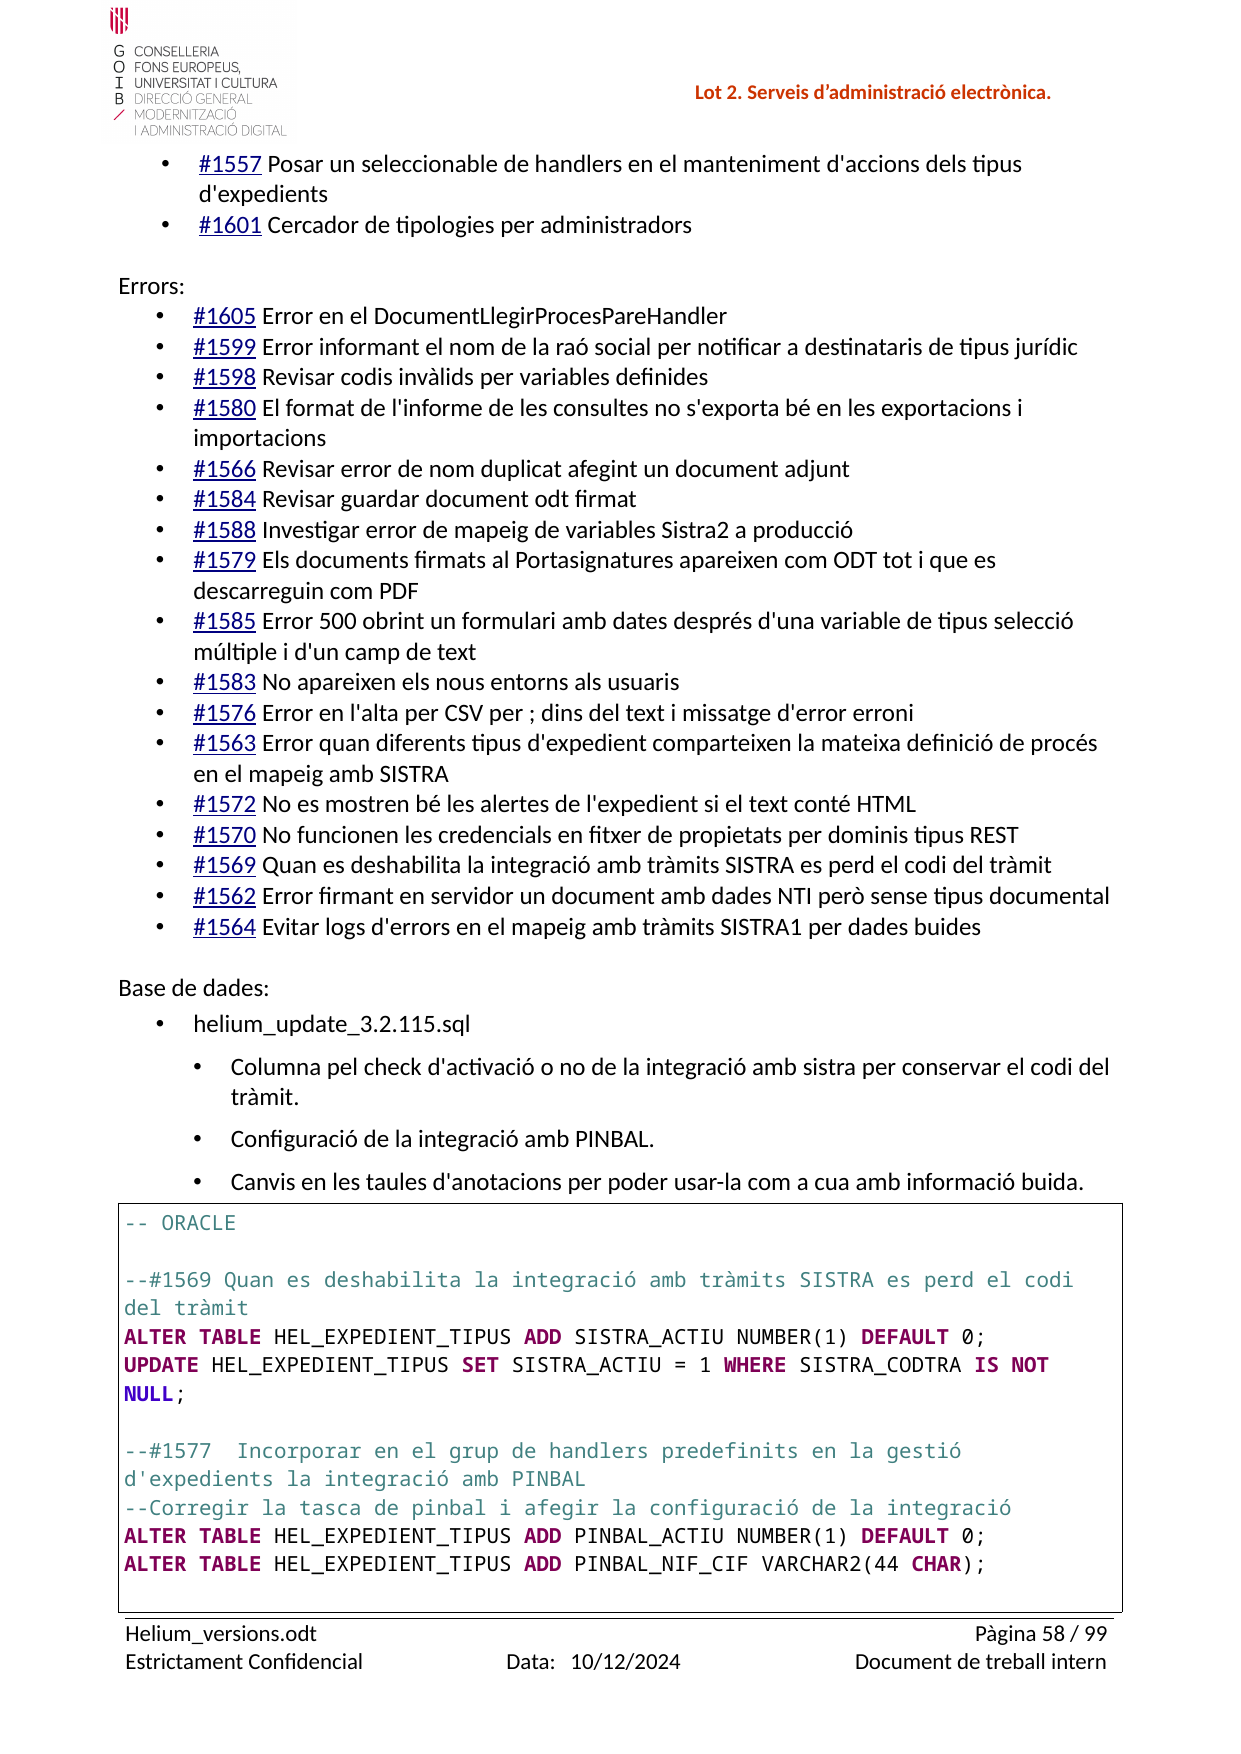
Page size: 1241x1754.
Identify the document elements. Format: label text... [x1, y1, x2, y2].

list #1601 Cercador de tipologies per administradors [161, 209, 1122, 239]
list helium_update_3.2.115.sql [156, 1008, 1122, 1039]
text Base de dades: [118, 972, 1122, 1002]
list #1605 Error en el DocumentLlegirProcesPareHandler [156, 300, 1122, 331]
list #1566 Revisar error de nom duplicat afegint un document adjunt [156, 453, 1122, 483]
list #1563 Error quan diferents tipus d'expedient comparteixen la mateixa definició de procés en el mapeig amb SISTRA [156, 728, 1122, 789]
picture [100, 0, 297, 144]
list Canvis en les taules d'anotacions per poder usar-la com a cua amb informació buida. [193, 1166, 1122, 1196]
list #1570 No funcionen les credencials en fitxer de propietats per dominis tipus REST [156, 819, 1122, 850]
list #1576 Error en l'alta per CSV per ; dins del text i missatge d'error erroni [156, 697, 1122, 728]
list #1585 Error 500 obrint un formulari amb dates després d'una variable de tipus selecció múltiple i d'un camp de text [156, 606, 1122, 667]
list #1564 Evitar logs d'errors en el mapeig amb tràmits SISTRA1 per dades buides [156, 911, 1122, 941]
list Configuració de la integració amb PINBAL. [193, 1123, 1122, 1154]
list #1579 Els documents firmats al Portasignatures apareixen com ODT tot i que es descarreguin com PDF [156, 544, 1122, 606]
list Columna pel check d'activació o no de la integració amb sistra per conservar el codi del tràmit. [193, 1051, 1122, 1112]
list #1598 Revisar codis invàlids per variables definides [156, 361, 1122, 392]
text Errors: [118, 270, 1122, 300]
list #1588 Investigar error de mapeig de variables Sistra2 a producció [156, 514, 1122, 544]
list #1599 Error informant el nom de la raó social per notificar a destinataris de tipus jurídic [156, 331, 1122, 361]
list #1572 No es mostren bé les alertes de l'expedient si el text conté HTML [156, 789, 1122, 819]
list #1562 Error firmant en servidor un document amb dades NTI però sense tipus documental [156, 880, 1122, 911]
table_header -- ORACLE --#1569 Quan es deshabilita la integració amb tràmits SISTRA es perd el codi del tràmit ALTER TABLE HEL_EXPEDIENT_TIPUS ADD SISTRA_ACTIU NUMBER(1) DEFAULT 0; UPDATE HEL_EXPEDIENT_TIPUS SET SISTRA_ACTIU = 1 WHERE SISTRA_CODTRA IS NOT NULL; --#1577 Incorporar en el grup de handlers predefinits en la gestió d'expedients la integració amb PINBAL --Corregir la tasca de pinbal i afegir la configuració de la integració ALTER TABLE HEL_EXPEDIENT_TIPUS ADD PINBAL_ACTIU NUMBER(1) DEFAULT 0; ALTER TABLE HEL_EXPEDIENT_TIPUS ADD PINBAL_NIF_CIF VARCHAR2(44 CHAR); [119, 1204, 1122, 1612]
list #1557 Posar un seleccionable de handlers en el manteniment d'accions dels tipus d'expedients [161, 148, 1122, 209]
list #1569 Quan es deshabilita la integració amb tràmits SISTRA es perd el codi del tràmit [156, 850, 1122, 880]
list #1584 Revisar guardar document odt firmat [156, 483, 1122, 514]
list #1580 El format de l'informe de les consultes no s'exporta bé en les exportacions i importacions [156, 392, 1122, 453]
list #1583 No apareixen els nous entorns als usuaris [156, 667, 1122, 697]
